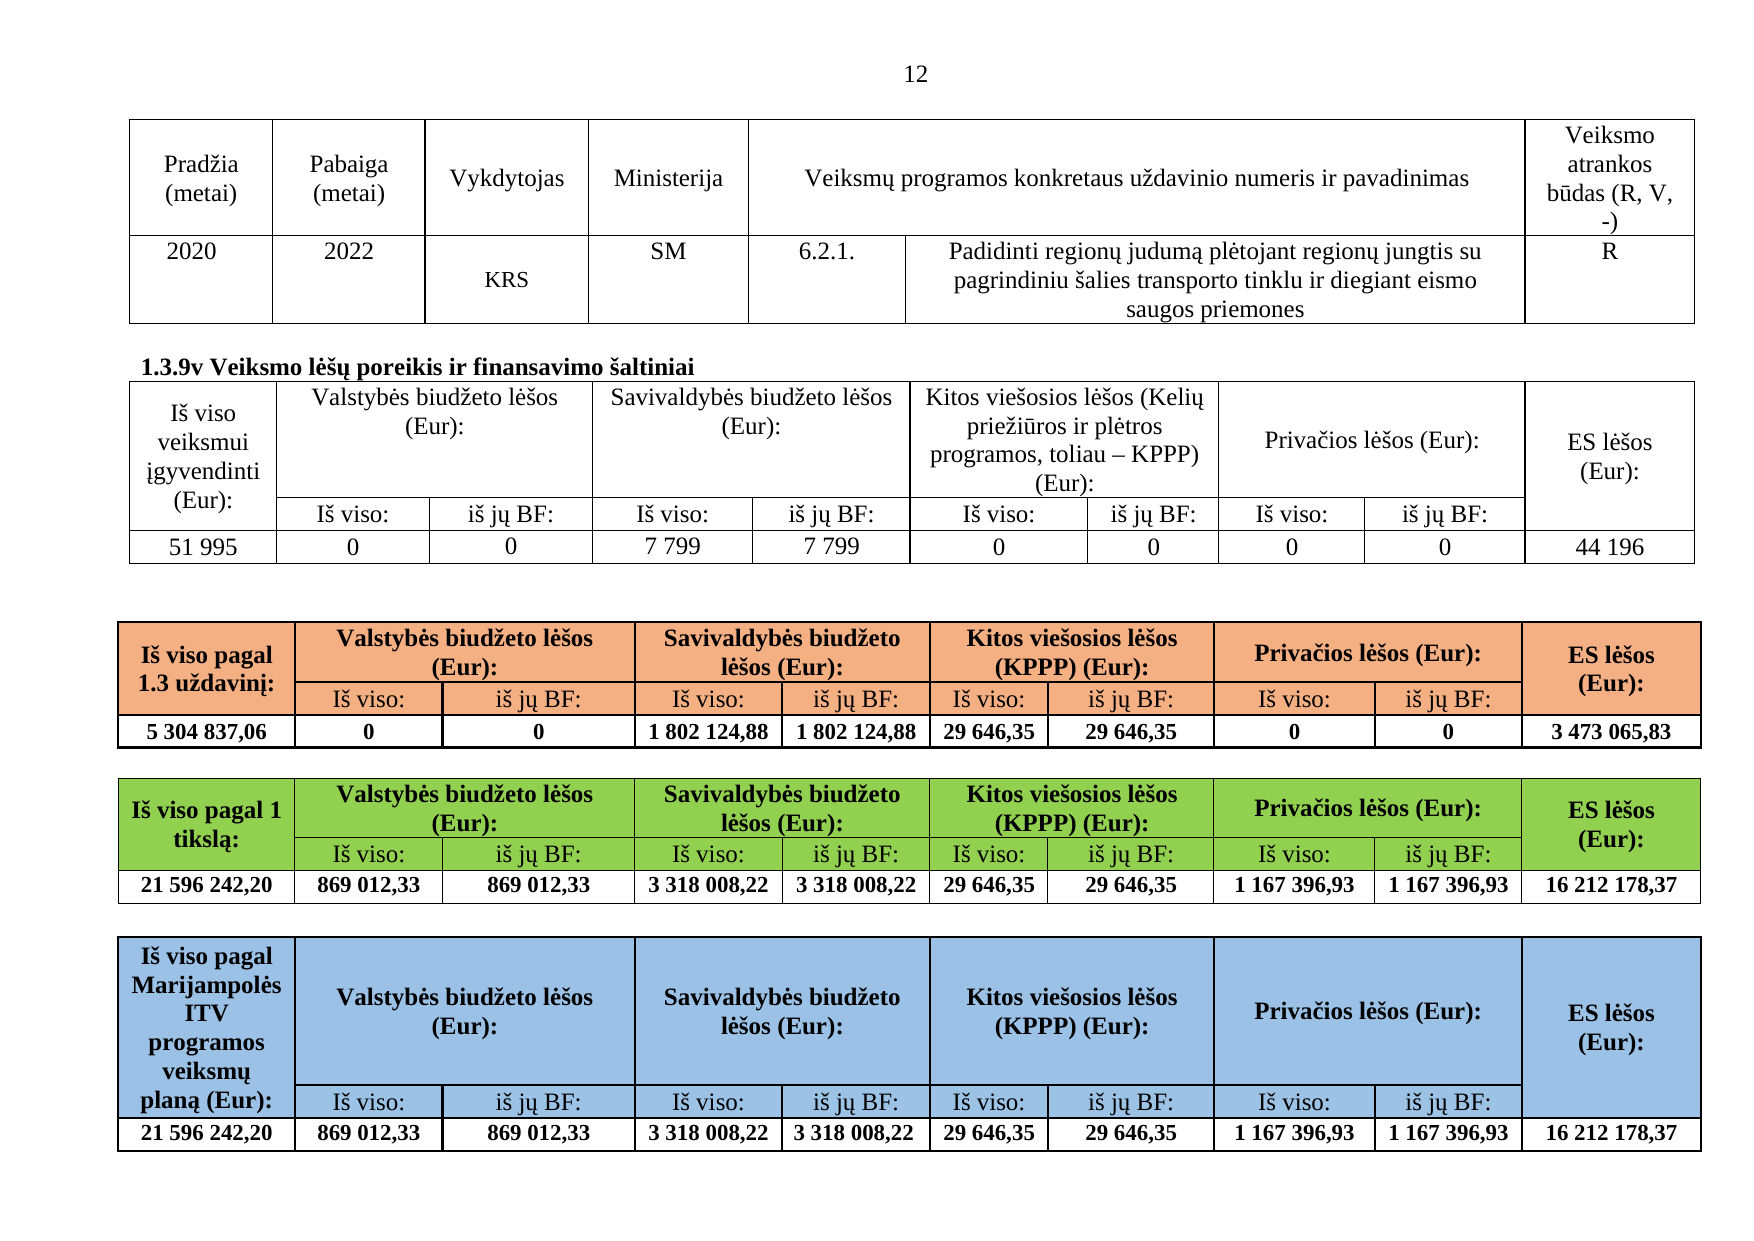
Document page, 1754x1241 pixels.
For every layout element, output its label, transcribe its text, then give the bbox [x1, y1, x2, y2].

table_cell Pabaiga (metai) [273, 120, 424, 235]
table_cell 1 167 396,93 [1376, 1119, 1521, 1149]
table_cell 6.2.1. [749, 236, 905, 322]
table_cell [1702, 621, 1706, 681]
table_cell Iš viso: [1219, 498, 1364, 530]
table_cell Vykdytojas [426, 120, 588, 235]
table_cell Iš viso veiksmui įgyvendinti (Eur): [130, 382, 276, 530]
table_cell ES lėšos (Eur): [1523, 938, 1700, 1117]
table_cell Veiksmo atrankos būdas (R, V, -) [1526, 120, 1694, 235]
table_cell [1214, 749, 1374, 778]
table_cell 2022 [273, 236, 424, 322]
table_cell Iš viso: [296, 1086, 441, 1117]
table_cell Privačios lėšos (Eur): [1214, 779, 1521, 837]
table_cell [1730, 778, 1754, 837]
table_cell Iš viso pagal 1.3 uždavinį: [119, 623, 294, 714]
table_cell [1730, 118, 1754, 621]
table_cell iš jų BF: [1376, 683, 1521, 714]
table_cell 0 [1215, 716, 1374, 746]
table_cell 29 646,35 [931, 716, 1047, 746]
table_cell 44 196 [1526, 531, 1694, 563]
table_cell Iš viso: [930, 838, 1047, 870]
table_cell iš jų BF: [783, 838, 929, 870]
table_cell ES lėšos (Eur): [1522, 779, 1700, 870]
table_cell [635, 904, 782, 936]
table_cell 1.3.9v Veiksmo lėšų poreikis ir finansavimo šaltiniai [129, 324, 1694, 381]
table_cell 7 799 [593, 531, 752, 563]
table_cell Savivaldybės biudžeto lėšos (Eur): [636, 623, 929, 681]
table_cell [1730, 714, 1754, 746]
table_cell iš jų BF: [783, 1086, 929, 1117]
table_cell iš jų BF: [1088, 498, 1218, 530]
table_cell [1730, 936, 1754, 1084]
table_cell 21 596 242,20 [119, 1119, 294, 1149]
table_cell [295, 749, 442, 778]
table_cell 1 167 396,93 [1375, 871, 1521, 903]
table_cell Iš viso: [635, 838, 782, 870]
table_cell Iš viso: [277, 498, 429, 530]
table_cell Iš viso pagal Marijampolės ITV programos veiksmų planą (Eur): [119, 938, 294, 1117]
table_cell [1730, 1084, 1754, 1117]
table_cell [1048, 904, 1214, 936]
table_cell [1730, 870, 1754, 903]
table_cell 1 167 396,93 [1214, 871, 1374, 903]
table_cell 0 [1365, 531, 1524, 563]
table_cell 0 [1376, 716, 1521, 746]
table_cell ES lėšos (Eur): [1526, 382, 1694, 530]
table_cell 0 [1219, 531, 1364, 563]
table_cell [1706, 837, 1730, 870]
table_cell [1048, 749, 1214, 778]
table_cell 1 802 124,88 [783, 716, 929, 746]
table_cell 869 012,33 [444, 1119, 634, 1149]
table_cell [1730, 746, 1754, 778]
table_cell Ministerija [589, 120, 748, 235]
table_cell Padidinti regionų judumą plėtojant regionų jungtis su pagrindiniu šalies transporto tinklu ir diegiant eismo saugos priemones [906, 236, 1524, 322]
table_cell iš jų BF: [1048, 838, 1213, 870]
table_cell Kitos viešosios lėšos (KPPP) (Eur): [931, 938, 1213, 1084]
table_cell Savivaldybės biudžeto lėšos (Eur): [636, 938, 929, 1084]
table_cell [1701, 837, 1706, 870]
table_cell [1706, 778, 1730, 837]
table_cell Savivaldybės biudžeto lėšos (Eur): [593, 382, 909, 497]
table_cell 3 318 008,22 [635, 871, 782, 903]
table_cell iš jų BF: [430, 498, 592, 530]
table_cell 29 646,35 [931, 1119, 1047, 1149]
table_cell 21 596 242,20 [119, 871, 294, 903]
table_cell iš jų BF: [753, 498, 909, 530]
table_cell SM [589, 236, 748, 322]
table_cell Iš viso: [295, 838, 442, 870]
table_cell [1522, 749, 1701, 778]
table_cell [1730, 1117, 1754, 1149]
table_cell Iš viso pagal 1 tikslą: [119, 779, 294, 870]
table_cell iš jų BF: [444, 683, 634, 714]
table_cell Pradžia (metai) [130, 120, 272, 235]
table_cell [1706, 118, 1730, 621]
table_cell Iš viso: [1214, 838, 1374, 870]
table_cell [1701, 870, 1706, 903]
table_cell Valstybės biudžeto lėšos (Eur): [277, 382, 592, 497]
table_cell Valstybės biudžeto lėšos (Eur): [296, 938, 634, 1084]
table_cell [118, 118, 1706, 621]
table_cell [1375, 749, 1522, 778]
table_cell 29 646,35 [1048, 871, 1213, 903]
table_cell Kitos viešosios lėšos (Kelių priežiūros ir plėtros programos, toliau – KPPP) (Eur): [911, 382, 1218, 497]
table_cell Iš viso: [296, 683, 441, 714]
table_cell iš jų BF: [1049, 1086, 1213, 1117]
table_cell 0 [277, 531, 429, 563]
table_cell [1706, 1117, 1730, 1149]
table_cell [1702, 1117, 1706, 1149]
table_cell [1730, 681, 1754, 714]
table_cell R [1526, 236, 1694, 322]
table_cell 869 012,33 [295, 871, 442, 903]
table_cell [1706, 621, 1730, 681]
table_cell [118, 749, 295, 778]
table_cell 3 318 008,22 [783, 871, 929, 903]
table_cell [1706, 903, 1730, 936]
table_cell Veiksmų programos konkretaus uždavinio numeris ir pavadinimas [749, 120, 1524, 235]
table_cell Iš viso: [1215, 683, 1374, 714]
table_cell Iš viso: [911, 498, 1087, 530]
table_cell iš jų BF: [1365, 498, 1524, 530]
table_cell Valstybės biudžeto lėšos (Eur): [295, 779, 634, 837]
table_cell [1706, 746, 1730, 778]
table_cell 869 012,33 [296, 1119, 441, 1149]
table_cell [1706, 936, 1730, 1084]
table_cell Kitos viešosios lėšos (KPPP) (Eur): [930, 779, 1213, 837]
table_cell 869 012,33 [443, 871, 634, 903]
table_cell 3 318 008,22 [783, 1119, 929, 1149]
table_cell [118, 904, 295, 936]
table_cell Iš viso: [1215, 1086, 1374, 1117]
table_cell 16 212 178,37 [1522, 871, 1700, 903]
table_cell [1702, 1084, 1706, 1117]
table_cell iš jų BF: [1049, 683, 1213, 714]
table_cell [1701, 778, 1706, 837]
table_cell 29 646,35 [930, 871, 1047, 903]
table_cell [1702, 681, 1706, 714]
table_cell 16 212 178,37 [1523, 1119, 1700, 1149]
table_cell 3 473 065,83 [1523, 716, 1700, 746]
table_cell 0 [296, 716, 441, 746]
table_cell 0 [430, 531, 592, 563]
table_cell 0 [911, 531, 1087, 563]
table_cell [1730, 837, 1754, 870]
table_cell iš jų BF: [443, 838, 634, 870]
table_cell 0 [1088, 531, 1218, 563]
table_cell [1702, 714, 1706, 746]
table_cell 1 167 396,93 [1215, 1119, 1374, 1149]
table_cell KRS [426, 236, 588, 322]
table_cell 29 646,35 [1049, 1119, 1213, 1149]
table_cell 3 318 008,22 [636, 1119, 781, 1149]
table_cell [1701, 903, 1706, 936]
table_cell 1 802 124,88 [636, 716, 781, 746]
table_cell [1730, 621, 1754, 681]
table_cell Iš viso: [636, 683, 781, 714]
table_cell iš jų BF: [1376, 1086, 1521, 1117]
table_cell Savivaldybės biudžeto lėšos (Eur): [635, 779, 929, 837]
table_cell iš jų BF: [444, 1086, 634, 1117]
table_cell [1706, 1084, 1730, 1117]
table_cell ES lėšos (Eur): [1523, 623, 1700, 714]
table_cell [1702, 936, 1706, 1084]
table_cell [1706, 681, 1730, 714]
table_cell [443, 904, 634, 936]
table_cell [1730, 903, 1754, 936]
table_cell 0 [444, 716, 634, 746]
table_cell iš jų BF: [783, 683, 929, 714]
table_cell [1706, 870, 1730, 903]
table_cell 7 799 [753, 531, 909, 563]
table_cell Iš viso: [931, 1086, 1047, 1117]
table_cell [295, 904, 442, 936]
table_cell [930, 749, 1048, 778]
table_cell [635, 749, 782, 778]
table_cell [1701, 746, 1706, 778]
table_cell [1214, 904, 1374, 936]
table_cell 2020 [130, 236, 272, 322]
table_cell Iš viso: [931, 683, 1047, 714]
table_cell Iš viso: [593, 498, 752, 530]
table_cell Kitos viešosios lėšos (KPPP) (Eur): [931, 623, 1213, 681]
table_cell Iš viso: [636, 1086, 781, 1117]
table_cell 29 646,35 [1049, 716, 1213, 746]
table_cell Privačios lėšos (Eur): [1219, 382, 1524, 497]
table_cell Privačios lėšos (Eur): [1215, 938, 1521, 1084]
table_cell 51 995 [130, 531, 276, 563]
table_cell [930, 904, 1048, 936]
table_cell Privačios lėšos (Eur): [1215, 623, 1521, 681]
table_cell iš jų BF: [1375, 838, 1521, 870]
table_cell [443, 749, 634, 778]
table_cell Valstybės biudžeto lėšos (Eur): [296, 623, 634, 681]
table_cell [782, 749, 930, 778]
table_cell [1522, 904, 1701, 936]
table_cell [782, 904, 930, 936]
table_cell [1706, 714, 1730, 746]
table_cell [1375, 904, 1522, 936]
table_cell 5 304 837,06 [119, 716, 294, 746]
